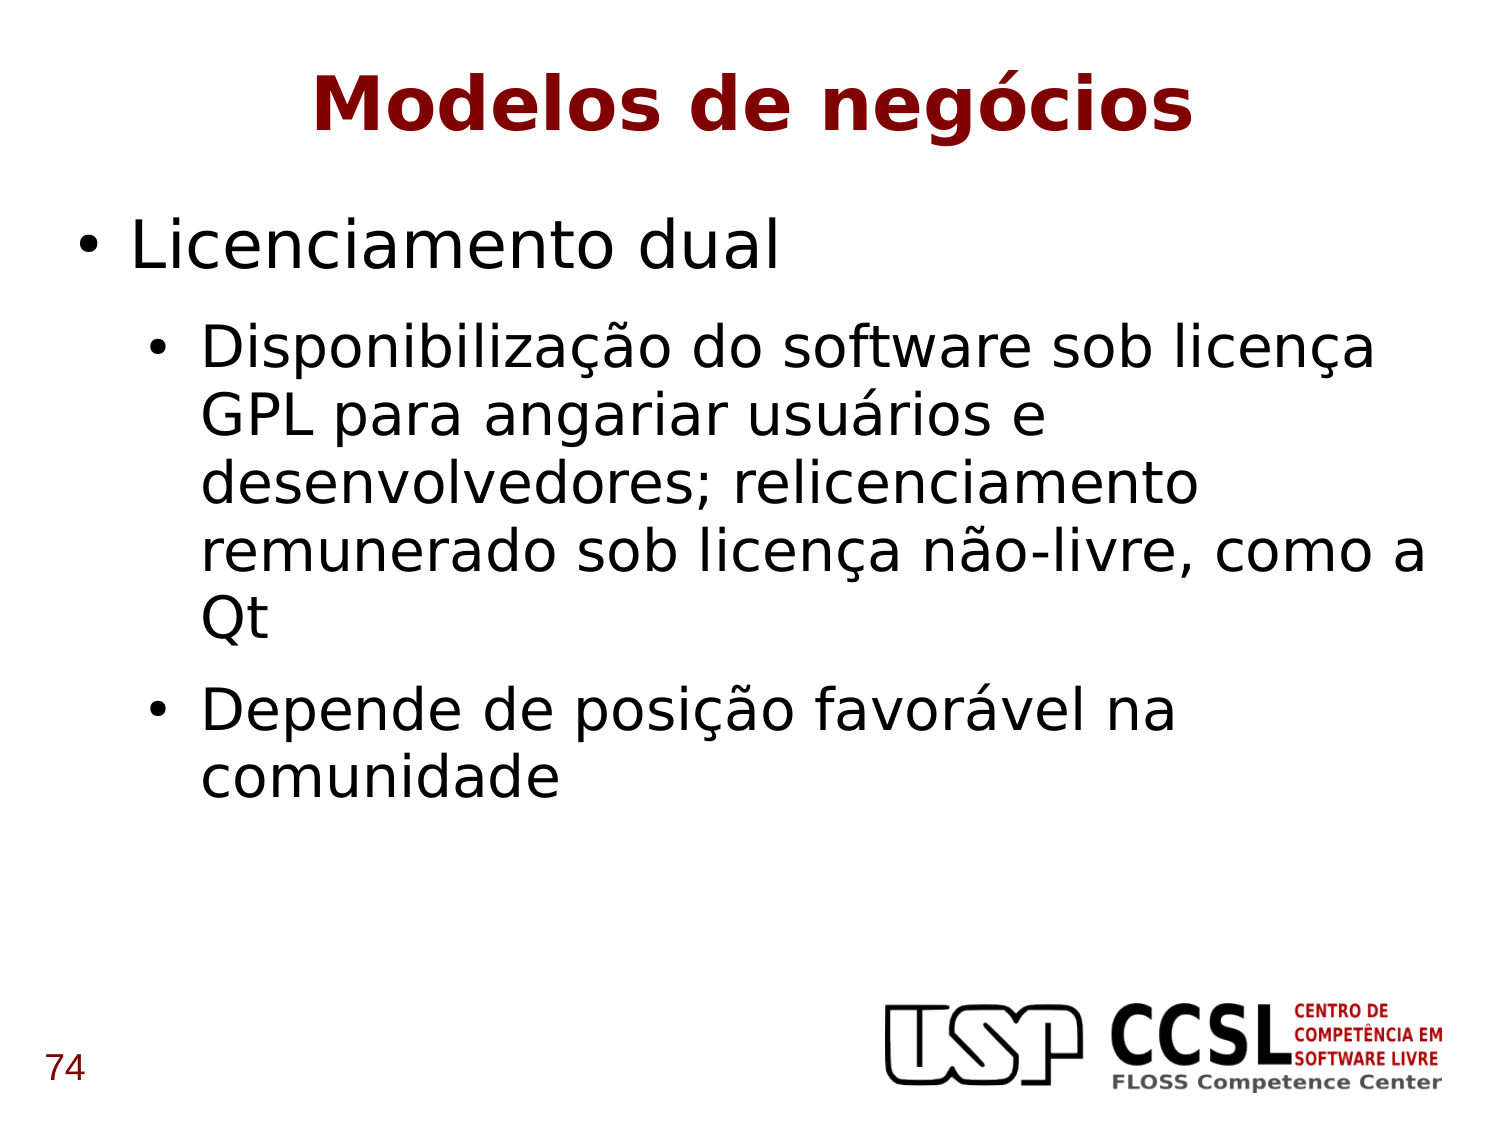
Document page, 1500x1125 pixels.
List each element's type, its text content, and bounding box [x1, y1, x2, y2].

title Modelos de negócios [59, 29, 1447, 180]
picture [885, 1003, 1442, 1093]
list Licenciamento dual Disponibilização do software sob licença GPL para angariar usuários e desenvolvedores; relicenciamento remunerado sob licença não-livre, como a Qt Depende de posição favorável na comunidade [59, 206, 1447, 950]
